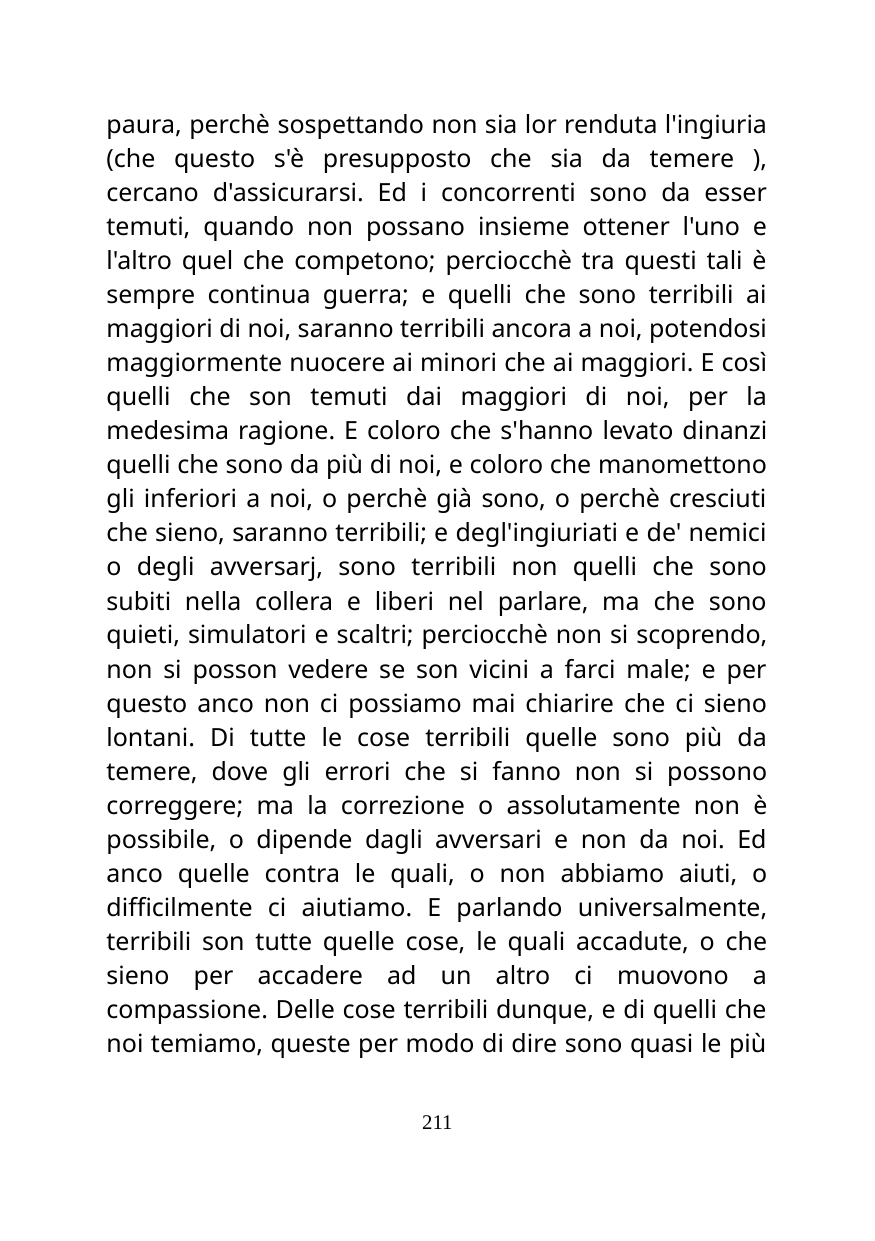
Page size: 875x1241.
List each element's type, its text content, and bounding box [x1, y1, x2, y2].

text paura, perchè sospettando non sia lor renduta l'ingiuria (che questo s'è presupposto che sia da temere ), cercano d'assicurarsi. Ed i concorrenti sono da esser temuti, quando non possano insieme ottener l'uno e l'altro quel che competono; perciocchè tra questi tali è sempre continua guerra; e quelli che sono terribili ai maggiori di noi, saranno terribili ancora a noi, potendosi maggiormente nuocere ai minori che ai maggiori. E così quelli che son temuti dai maggiori di noi, per la medesima ragione. E coloro che s'hanno levato dinanzi quelli che sono da più di noi, e coloro che manomettono gli inferiori a noi, o perchè già sono, o perchè cresciuti che sieno, saranno terribili; e degl'ingiuriati e de' nemici o degli avversarj, sono terribili non quelli che sono subiti nella collera e liberi nel parlare, ma che sono quieti, simulatori e scaltri; perciocchè non si scoprendo, non si posson vedere se son vicini a farci male; e per questo anco non ci possiamo mai chiarire che ci sieno lontani. Di tutte le cose terribili quelle sono più da temere, dove gli errori che si fanno non si possono correggere; ma la correzione o assolutamente non è possibile, o dipende dagli avversari e non da noi. Ed anco quelle contra le quali, o non abbiamo aiuti, o difficilmente ci aiutiamo. E parlando universalmente, terribili son tutte quelle cose, le quali accadute, o che sieno per accadere ad un altro ci muovono a compassione. Delle cose terribili dunque, e di quelli che noi temiamo, queste per modo di dire sono quasi le più [106, 106, 768, 1060]
